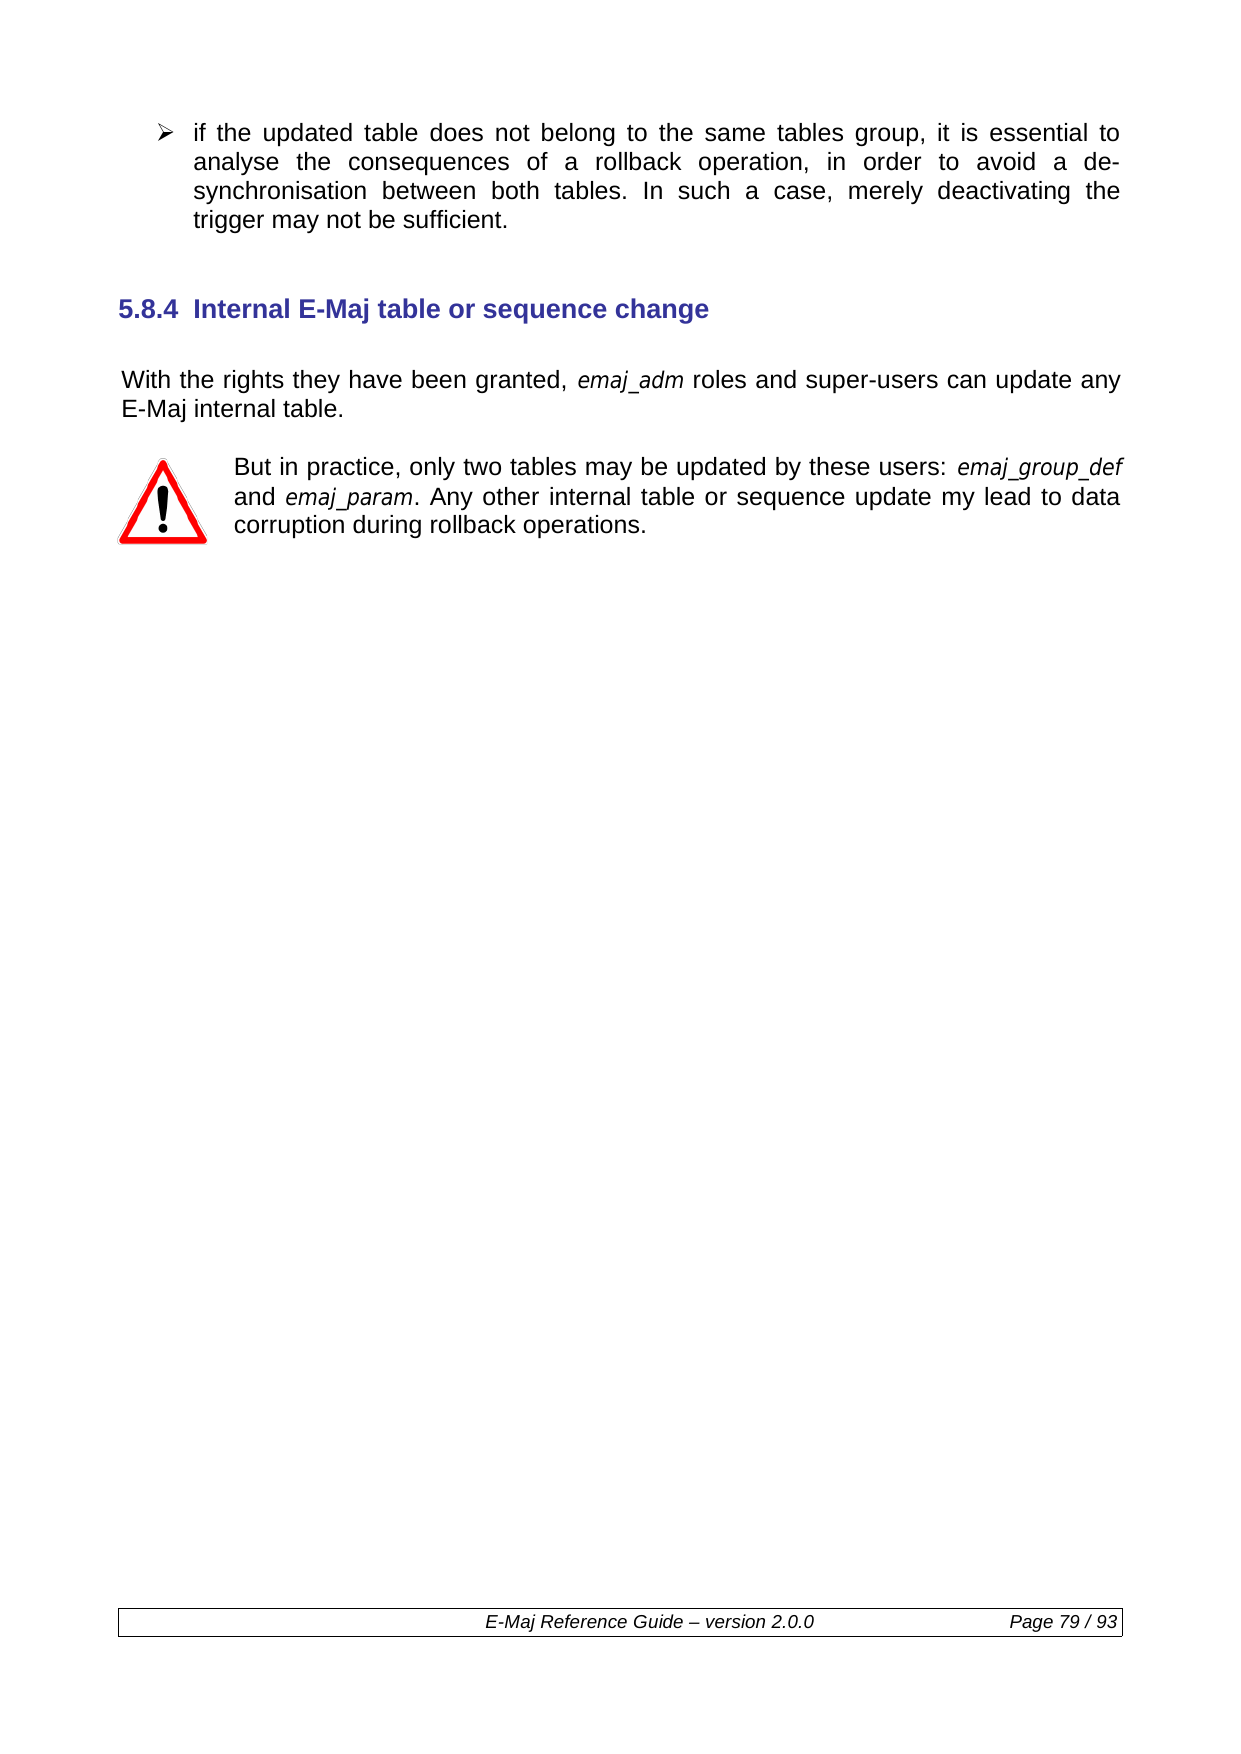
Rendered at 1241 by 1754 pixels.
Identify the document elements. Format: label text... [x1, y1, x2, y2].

picture [117, 458, 208, 545]
text But in practice, only two tables may be updated by these users: emaj_group_def and emaj_param. Any other internal table or sequence update my lead to data corruption during rollback operations. [234, 452, 1122, 539]
list if the updated table does not belong to the same tables group, it is essential to analyse the consequences of a rollback operation, in order to avoid a de-synchronisation between both tables. In such a case, merely deactivating the trigger may not be sufficient. [156, 118, 1122, 234]
text With the rights they have been granted, emaj_adm roles and super-users can update any E-Maj internal table. [121, 365, 1122, 423]
subtitle Internal E-Maj table or sequence change [118, 292, 1122, 323]
